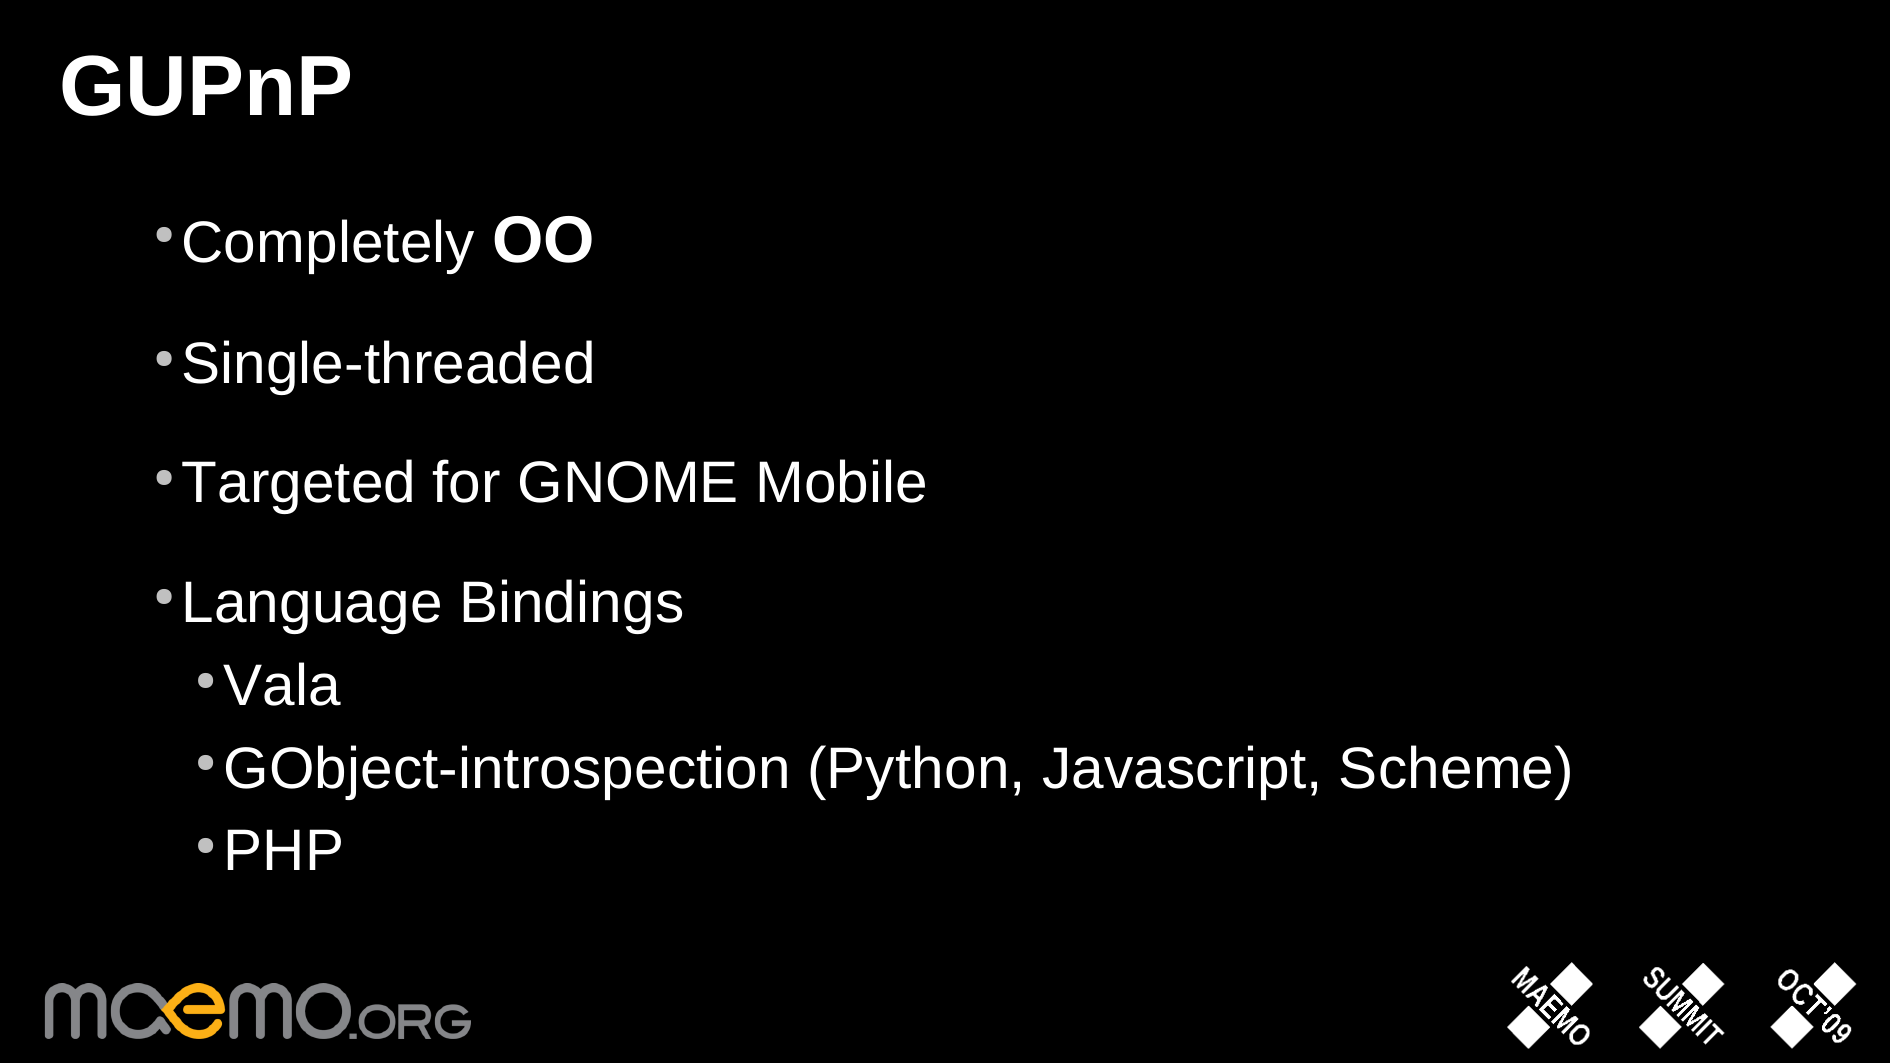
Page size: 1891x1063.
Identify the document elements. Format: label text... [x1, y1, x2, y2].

title GUPnP [44, 19, 1856, 144]
picture [44, 983, 471, 1039]
list Completely OO Single-threaded Targeted for GNOME Mobile Language Bindings Vala GObject-introspection (Python, Javascript, Scheme) PHP [112, 150, 1651, 896]
